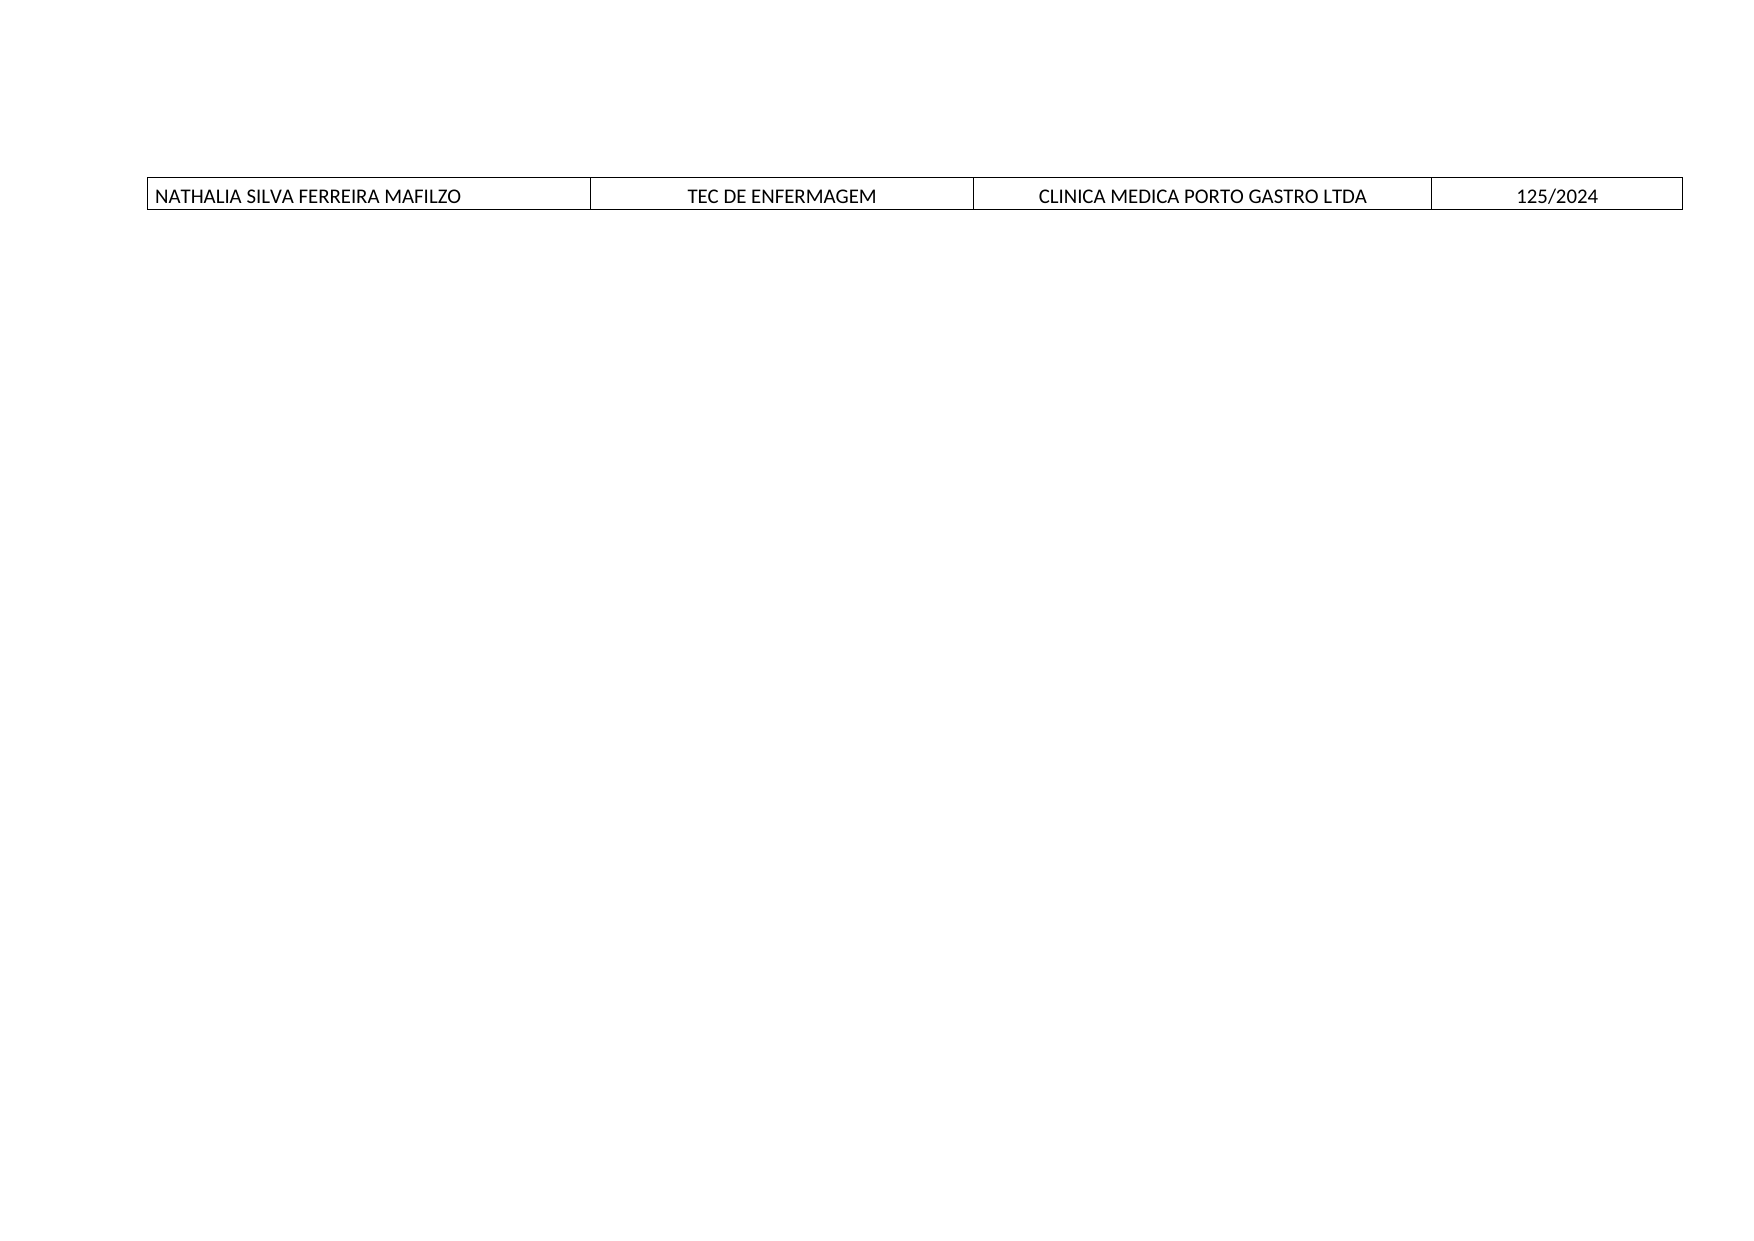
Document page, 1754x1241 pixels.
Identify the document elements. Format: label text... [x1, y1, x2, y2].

table_cell 125/2024 [1432, 178, 1682, 208]
table_cell NATHALIA SILVA FERREIRA MAFILZO [148, 178, 590, 208]
table_cell TEC DE ENFERMAGEM [591, 178, 973, 208]
table_cell CLINICA MEDICA PORTO GASTRO LTDA [974, 178, 1431, 208]
